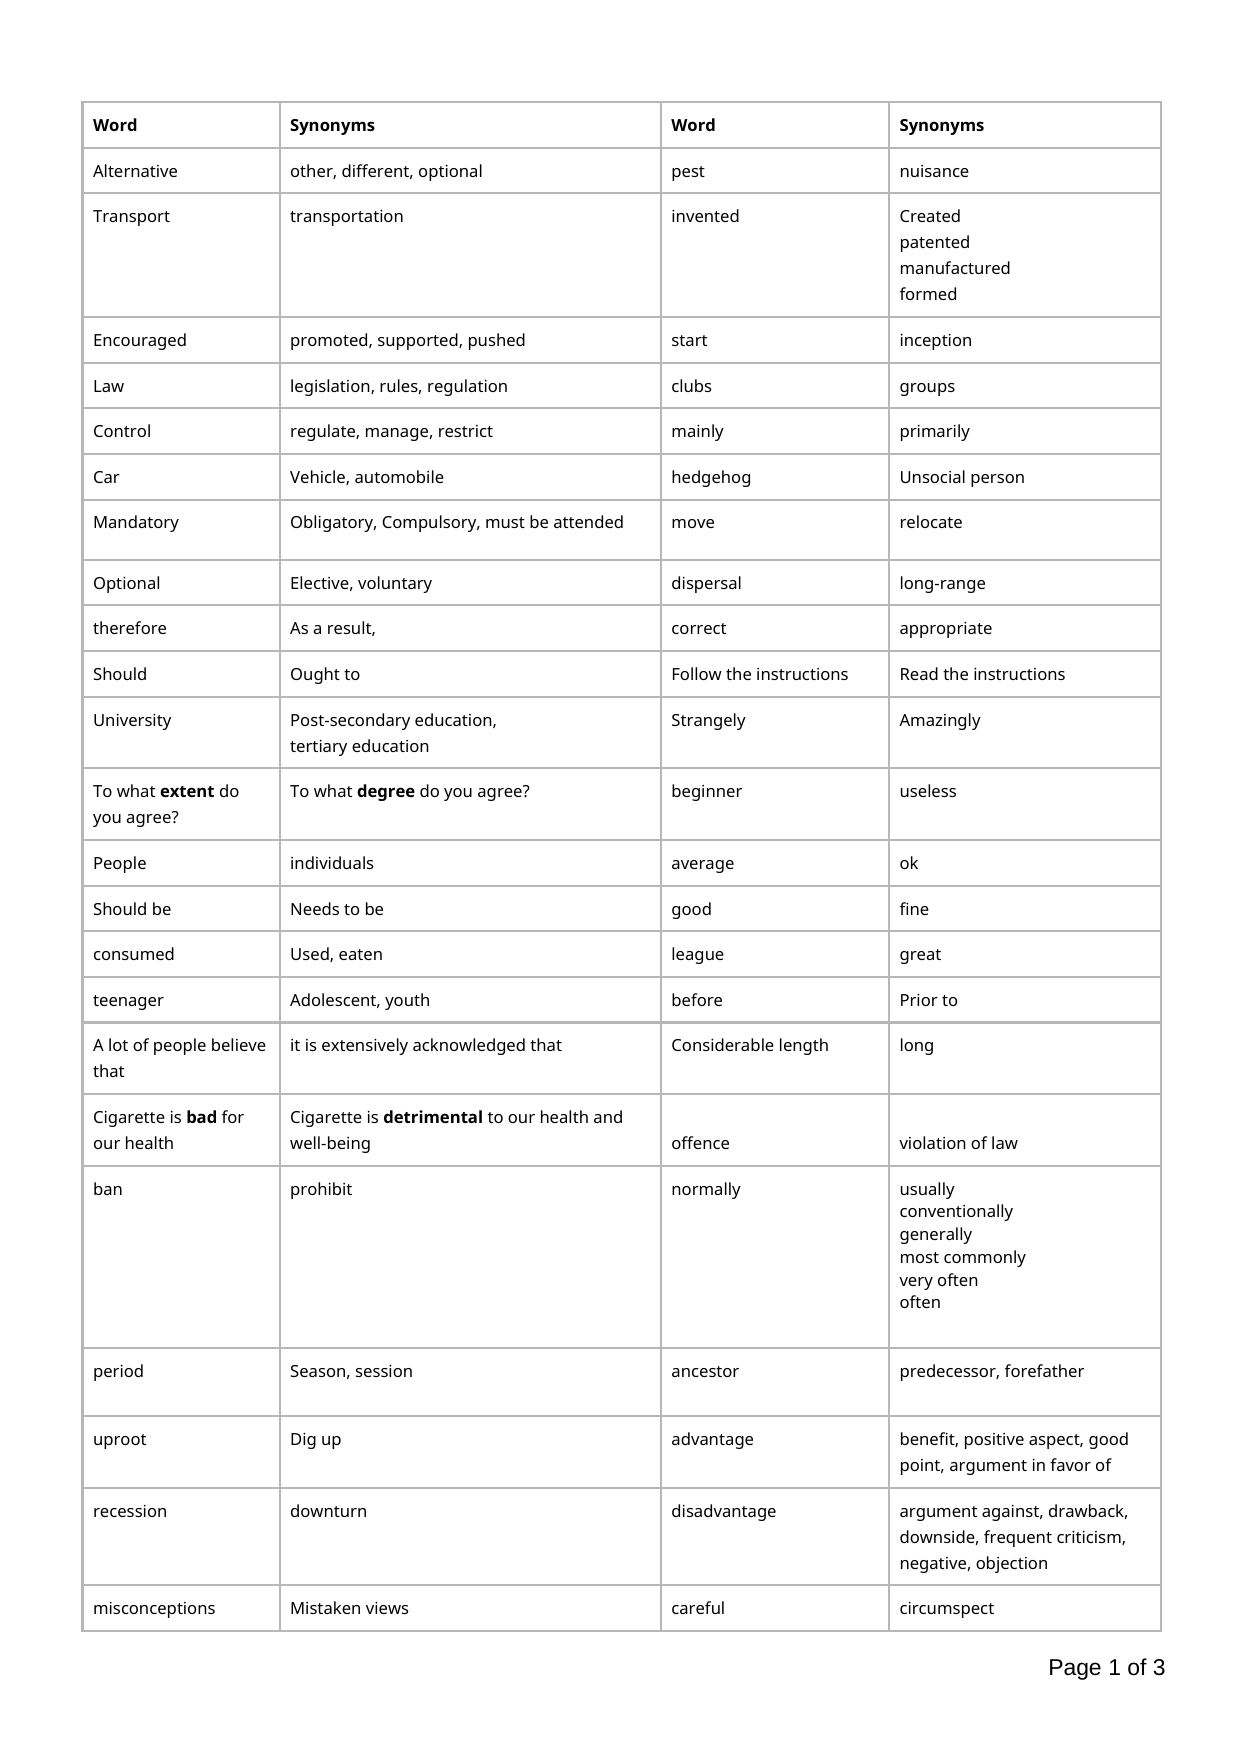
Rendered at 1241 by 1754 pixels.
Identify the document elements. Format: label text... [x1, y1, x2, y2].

table_cell clubs [662, 364, 888, 407]
table_cell Control [84, 409, 279, 453]
table_cell hedgehog [662, 455, 888, 498]
table_cell legislation, rules, regulation [281, 364, 660, 407]
table_cell correct [662, 606, 888, 650]
table_cell ancestor [662, 1349, 888, 1415]
table_cell transportation [281, 194, 660, 316]
table_cell Car [84, 455, 279, 498]
table_cell move [662, 501, 888, 559]
table_cell consumed [84, 932, 279, 976]
table_cell Follow the instructions [662, 652, 888, 696]
table_cell Encouraged [84, 318, 279, 362]
table_cell predecessor, forefather [890, 1349, 1160, 1415]
table_cell before [662, 978, 888, 1021]
table_cell appropriate [890, 606, 1160, 650]
table_cell To what degree do you agree? [281, 769, 660, 839]
table_cell Unsocial person [890, 455, 1160, 498]
table_cell careful [662, 1586, 888, 1630]
table_cell nuisance [890, 149, 1160, 192]
table_cell mainly [662, 409, 888, 453]
table_header Word [84, 103, 279, 147]
table_cell Alternative [84, 149, 279, 192]
table_cell People [84, 841, 279, 884]
table_cell violation of law [890, 1095, 1160, 1165]
table_cell therefore [84, 606, 279, 650]
table_cell usually conventionally generally most commonly very often often [890, 1167, 1160, 1347]
table_cell average [662, 841, 888, 884]
table_cell start [662, 318, 888, 362]
table_cell useless [890, 769, 1160, 839]
table_cell long-range [890, 561, 1160, 604]
table_cell invented [662, 194, 888, 316]
table_cell Cigarette is bad for our health [84, 1095, 279, 1165]
table_cell As a result, [281, 606, 660, 650]
table_cell University [84, 698, 279, 767]
table_cell regulate, manage, restrict [281, 409, 660, 453]
table_cell dispersal [662, 561, 888, 604]
table_cell Obligatory, Compulsory, must be attended [281, 501, 660, 559]
table_cell beginner [662, 769, 888, 839]
table_cell benefit, positive aspect, good point, argument in favor of [890, 1417, 1160, 1487]
table_cell uproot [84, 1417, 279, 1487]
table_cell Transport [84, 194, 279, 316]
table_cell inception [890, 318, 1160, 362]
table_cell Post-secondary education, tertiary education [281, 698, 660, 767]
table_cell Season, session [281, 1349, 660, 1415]
table_header Word [662, 103, 888, 147]
table_cell Ought to [281, 652, 660, 696]
table_cell Elective, voluntary [281, 561, 660, 604]
table_cell To what extent do you agree? [84, 769, 279, 839]
table_cell Read the instructions [890, 652, 1160, 696]
table_cell disadvantage [662, 1489, 888, 1584]
table_cell normally [662, 1167, 888, 1347]
table_cell Created patented manufactured formed [890, 194, 1160, 316]
table_cell advantage [662, 1417, 888, 1487]
table_cell Considerable length [662, 1024, 888, 1093]
table_cell groups [890, 364, 1160, 407]
table_cell teenager [84, 978, 279, 1021]
table_cell misconceptions [84, 1586, 279, 1630]
table_cell good [662, 887, 888, 930]
table_cell Adolescent, youth [281, 978, 660, 1021]
table_cell Amazingly [890, 698, 1160, 767]
table_cell individuals [281, 841, 660, 884]
table_cell pest [662, 149, 888, 192]
table_header Synonyms [890, 103, 1160, 147]
table_cell fine [890, 887, 1160, 930]
table_cell offence [662, 1095, 888, 1165]
table_cell promoted, supported, pushed [281, 318, 660, 362]
table_cell ok [890, 841, 1160, 884]
table_cell argument against, drawback, downside, frequent criticism, negative, objection [890, 1489, 1160, 1584]
table_cell Mandatory [84, 501, 279, 559]
table_cell Law [84, 364, 279, 407]
table_cell league [662, 932, 888, 976]
table_cell Needs to be [281, 887, 660, 930]
table_cell prohibit [281, 1167, 660, 1347]
table_cell Used, eaten [281, 932, 660, 976]
table_cell Mistaken views [281, 1586, 660, 1630]
table_cell A lot of people believe that [84, 1024, 279, 1093]
table_cell Should be [84, 887, 279, 930]
table_cell Cigarette is detrimental to our health and well-being [281, 1095, 660, 1165]
table_cell other, different, optional [281, 149, 660, 192]
table_cell circumspect [890, 1586, 1160, 1630]
table_cell Prior to [890, 978, 1160, 1021]
table_cell ban [84, 1167, 279, 1347]
table_cell long [890, 1024, 1160, 1093]
table_cell Optional [84, 561, 279, 604]
table_cell Vehicle, automobile [281, 455, 660, 498]
table_cell period [84, 1349, 279, 1415]
table_cell it is extensively acknowledged that [281, 1024, 660, 1093]
table_cell primarily [890, 409, 1160, 453]
table_cell great [890, 932, 1160, 976]
table_cell Should [84, 652, 279, 696]
table_cell Dig up [281, 1417, 660, 1487]
table_cell Strangely [662, 698, 888, 767]
table_cell downturn [281, 1489, 660, 1584]
table_cell relocate [890, 501, 1160, 559]
table_header Synonyms [281, 103, 660, 147]
table_cell recession [84, 1489, 279, 1584]
